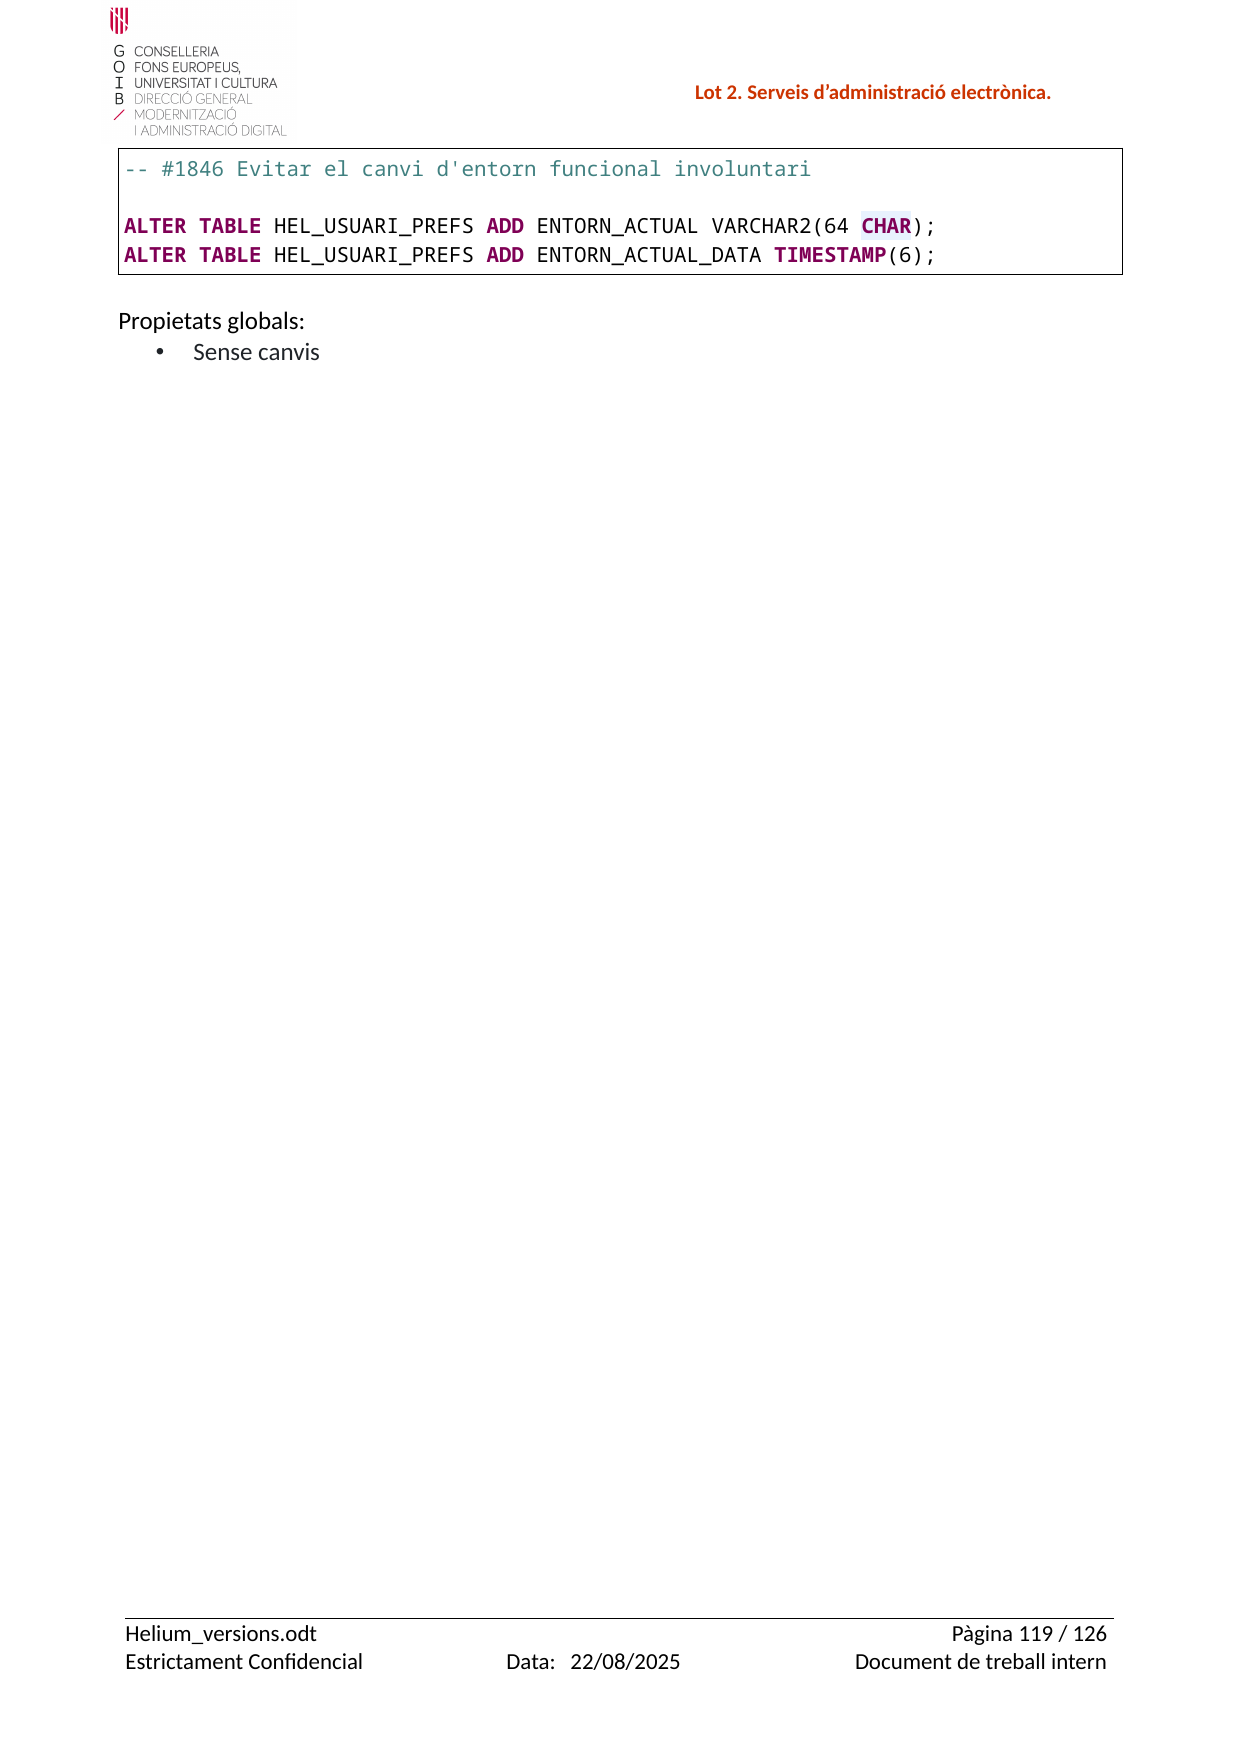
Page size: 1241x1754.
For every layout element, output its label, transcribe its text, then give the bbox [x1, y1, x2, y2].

table_header -- #1846 Evitar el canvi d'entorn funcional involuntari ALTER TABLE HEL_USUARI_PREFS ADD ENTORN_ACTUAL VARCHAR2(64 CHAR); ALTER TABLE HEL_USUARI_PREFS ADD ENTORN_ACTUAL_DATA TIMESTAMP(6); [119, 149, 1122, 274]
picture [100, 0, 297, 144]
text Propietats globals: [118, 306, 1122, 336]
list Sense canvis [156, 336, 1122, 367]
